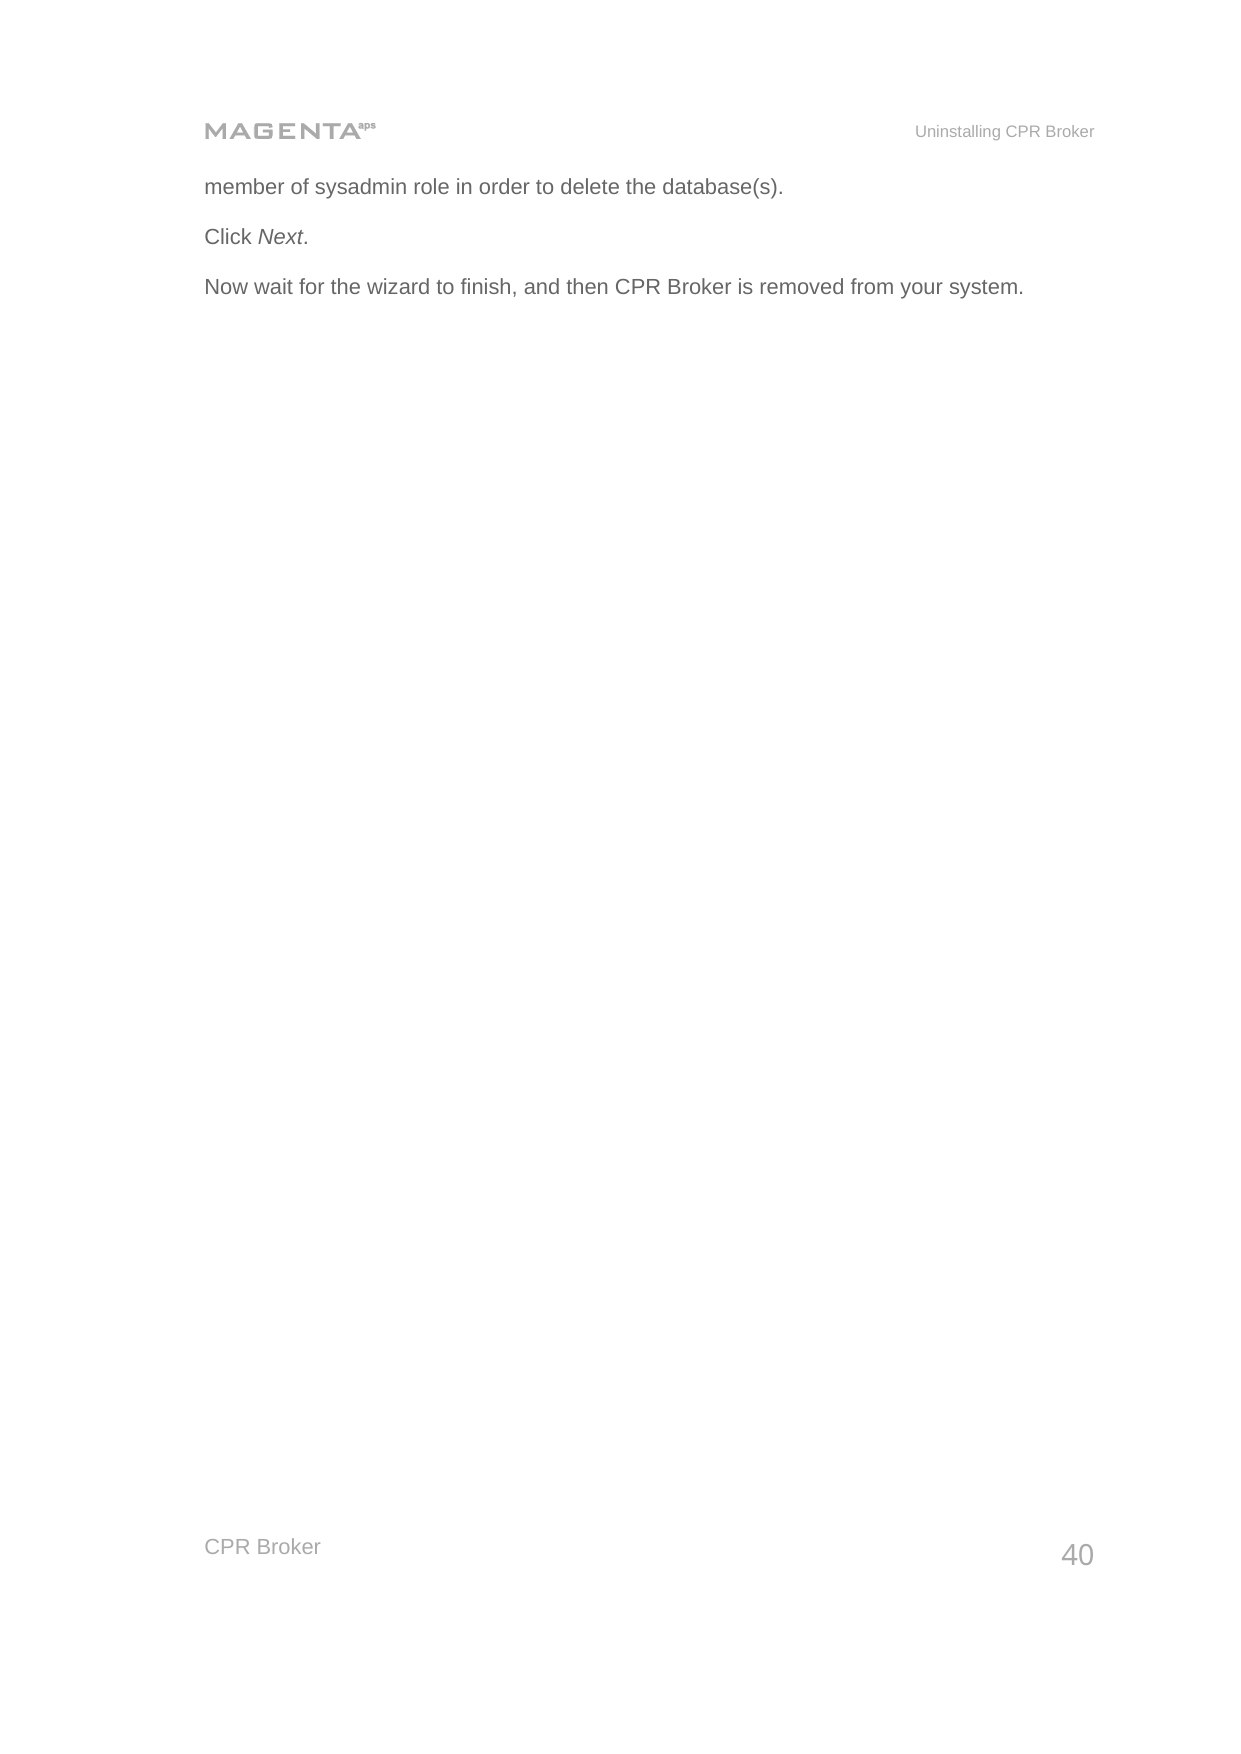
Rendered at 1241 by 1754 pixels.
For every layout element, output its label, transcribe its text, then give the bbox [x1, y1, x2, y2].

text member of sysadmin role in order to delete the database(s). [204, 171, 1094, 201]
text Click Next. [204, 221, 1094, 251]
text Now wait for the wizard to finish, and then CPR Broker is removed from your system. [204, 271, 1094, 301]
